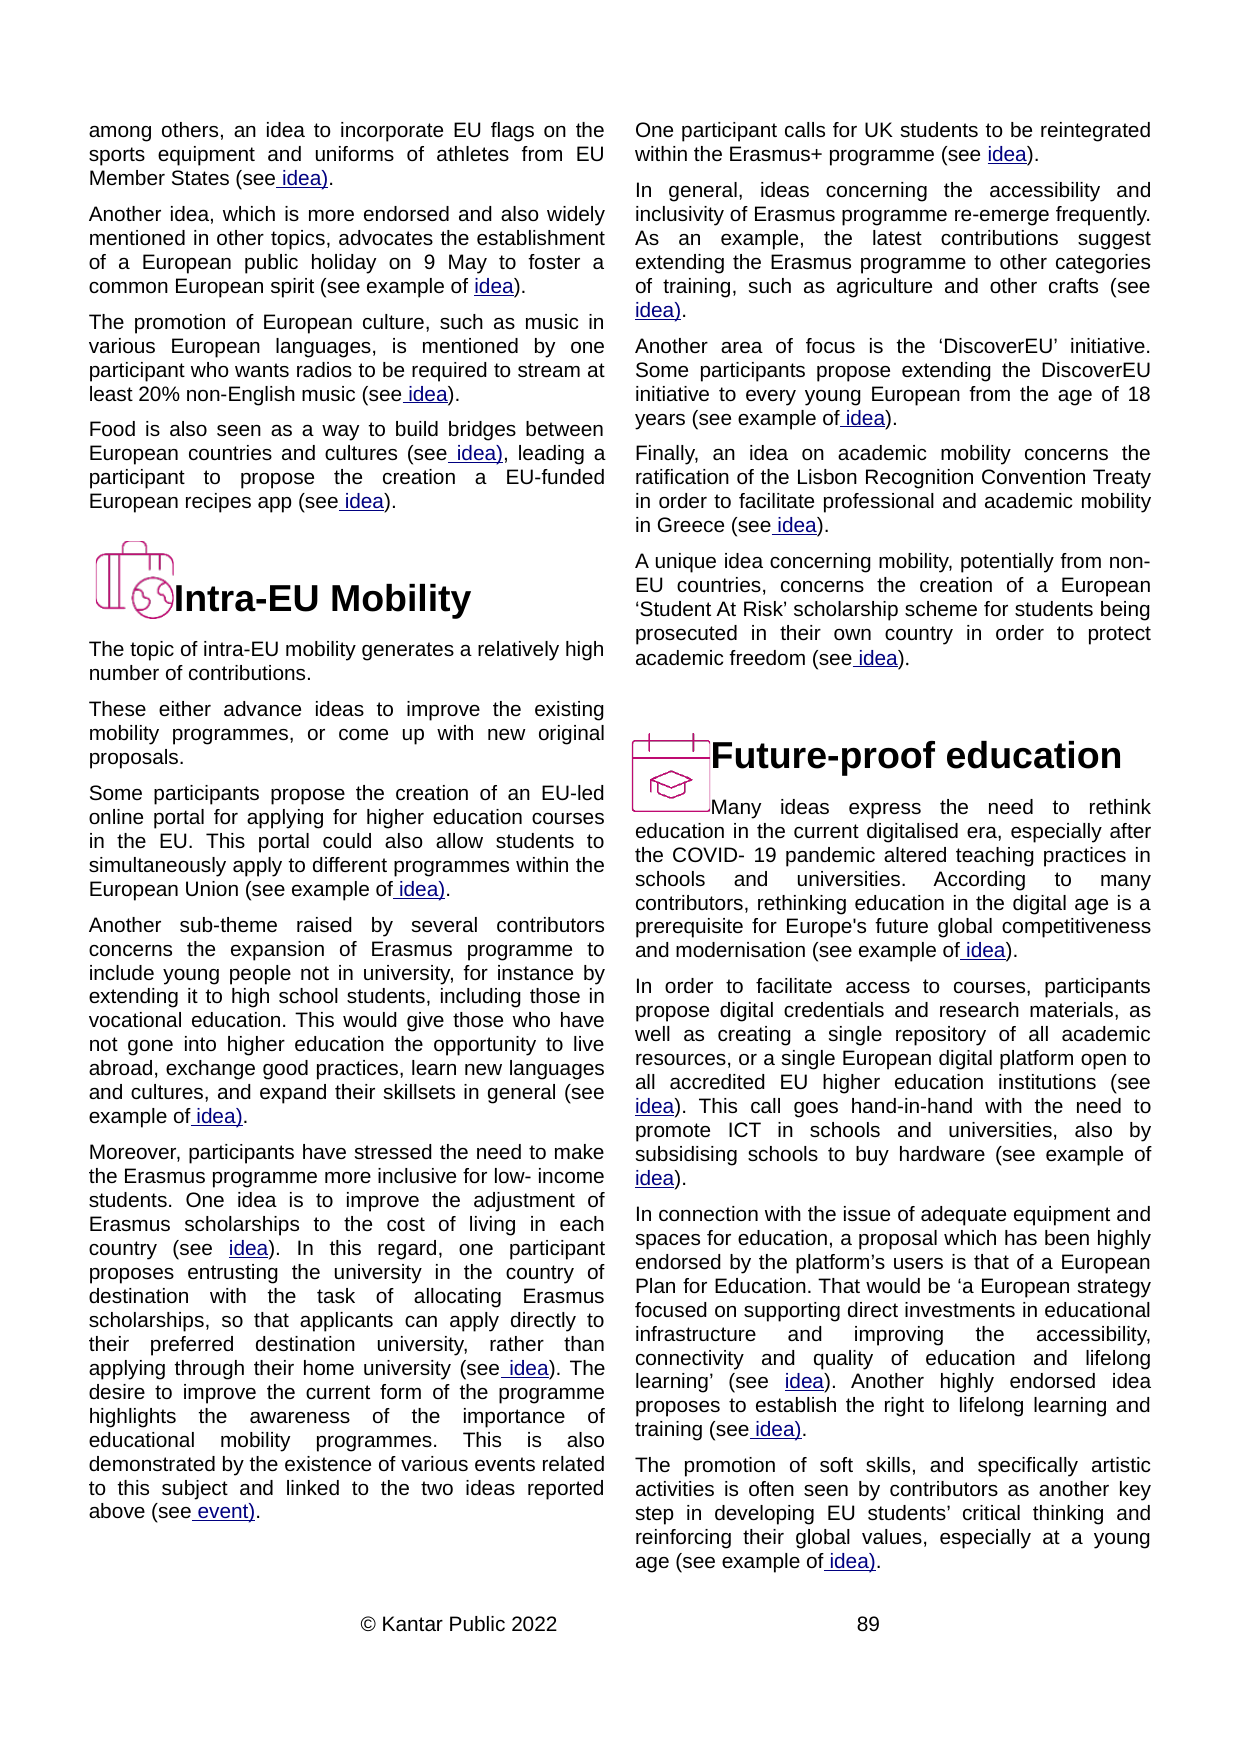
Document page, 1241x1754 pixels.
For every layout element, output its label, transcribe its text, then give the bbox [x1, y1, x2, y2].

text The topic of intra-EU mobility generates a relatively high number of contributions. [88, 637, 605, 685]
text The promotion of soft skills, and specifically artistic activities is often seen by contributors as another key step in developing EU students’ critical thinking and reinforcing their global values, especially at a young age (see example of idea). [635, 1453, 1152, 1573]
picture [631, 733, 711, 812]
subtitle Future-proof education [711, 733, 1152, 776]
subtitle Intra-EU Mobility [174, 576, 605, 619]
text Finally, an idea on academic mobility concerns the ratification of the Lisbon Recognition Convention Treaty in order to facilitate professional and academic mobility in Greece (see idea). [635, 441, 1152, 537]
text Moreover, participants have stressed the need to make the Erasmus programme more inclusive for low- income students. One idea is to improve the adjustment of Erasmus scholarships to the cost of living in each country (see idea). In this regard, one participant proposes entrusting the university in the country of destination with the task of allocating Erasmus scholarships, so that applicants can apply directly to their preferred destination university, rather than applying through their home university (see idea). The desire to improve the current form of the programme highlights the awareness of the importance of educational mobility programmes. This is also demonstrated by the existence of various events related to this subject and linked to the two ideas reported above (see event). [88, 1140, 605, 1523]
text Some participants propose the creation of an EU-led online portal for applying for higher education courses in the EU. This portal could also allow students to simultaneously apply to different programmes within the European Union (see example of idea). [88, 781, 605, 901]
picture [95, 541, 174, 619]
text In general, ideas concerning the accessibility and inclusivity of Erasmus programme re-emerge frequently. As an example, the latest contributions suggest extending the Erasmus programme to other categories of training, such as agriculture and other crafts (see idea). [635, 178, 1152, 322]
text In connection with the issue of adequate equipment and spaces for education, a proposal which has been highly endorsed by the platform’s users is that of a European Plan for Education. That would be ‘a European strategy focused on supporting direct investments in educational infrastructure and improving the accessibility, connectivity and quality of education and lifelong learning’ (see idea). Another highly endorsed idea proposes to establish the right to lifelong learning and training (see idea). [635, 1202, 1152, 1441]
text In order to facilitate access to courses, participants propose digital credentials and research materials, as well as creating a single repository of all academic resources, or a single European digital platform open to all accredited EU higher education institutions (see idea). This call goes hand-in-hand with the need to promote ICT in schools and universities, also by subsidising schools to buy hardware (see example of idea). [635, 974, 1152, 1190]
text Another sub-theme raised by several contributors concerns the expansion of Erasmus programme to include young people not in university, for instance by extending it to high school students, including those in vocational education. This would give those who have not gone into higher education the opportunity to live abroad, exchange good practices, learn new languages and cultures, and expand their skillsets in general (see example of idea). [88, 912, 605, 1128]
text These either advance ideas to improve the existing mobility programmes, or come up with new original proposals. [88, 697, 605, 769]
text Food is also seen as a way to build bridges between European countries and cultures (see idea), leading a participant to propose the creation a EU-funded European recipes app (see idea). [88, 417, 605, 513]
text One participant calls for UK students to be reintegrated within the Erasmus+ programme (see idea). [635, 118, 1152, 166]
text among others, an idea to incorporate EU flags on the sports equipment and uniforms of athletes from EU Member States (see idea). [88, 118, 605, 190]
text A unique idea concerning mobility, potentially from non-EU countries, concerns the creation of a European ‘Student At Risk’ scholarship scheme for students being prosecuted in their own country in order to protect academic freedom (see idea). [635, 549, 1152, 670]
text Another area of focus is the ‘DiscoverEU’ initiative. Some participants propose extending the DiscoverEU initiative to every young European from the age of 18 years (see example of idea). [635, 333, 1152, 429]
text The promotion of European culture, such as music in various European languages, is mentioned by one participant who wants radios to be required to stream at least 20% non-English music (see idea). [88, 309, 605, 405]
text Many ideas express the need to rethink education in the current digitalised era, especially after the COVID- 19 pandemic altered teaching practices in schools and universities. According to many contributors, rethinking education in the digital age is a prerequisite for Europe's future global competitiveness and modernisation (see example of idea). [635, 794, 1152, 962]
text Another idea, which is more endorsed and also widely mentioned in other topics, advocates the establishment of a European public holiday on 9 May to foster a common European spirit (see example of idea). [88, 202, 605, 298]
